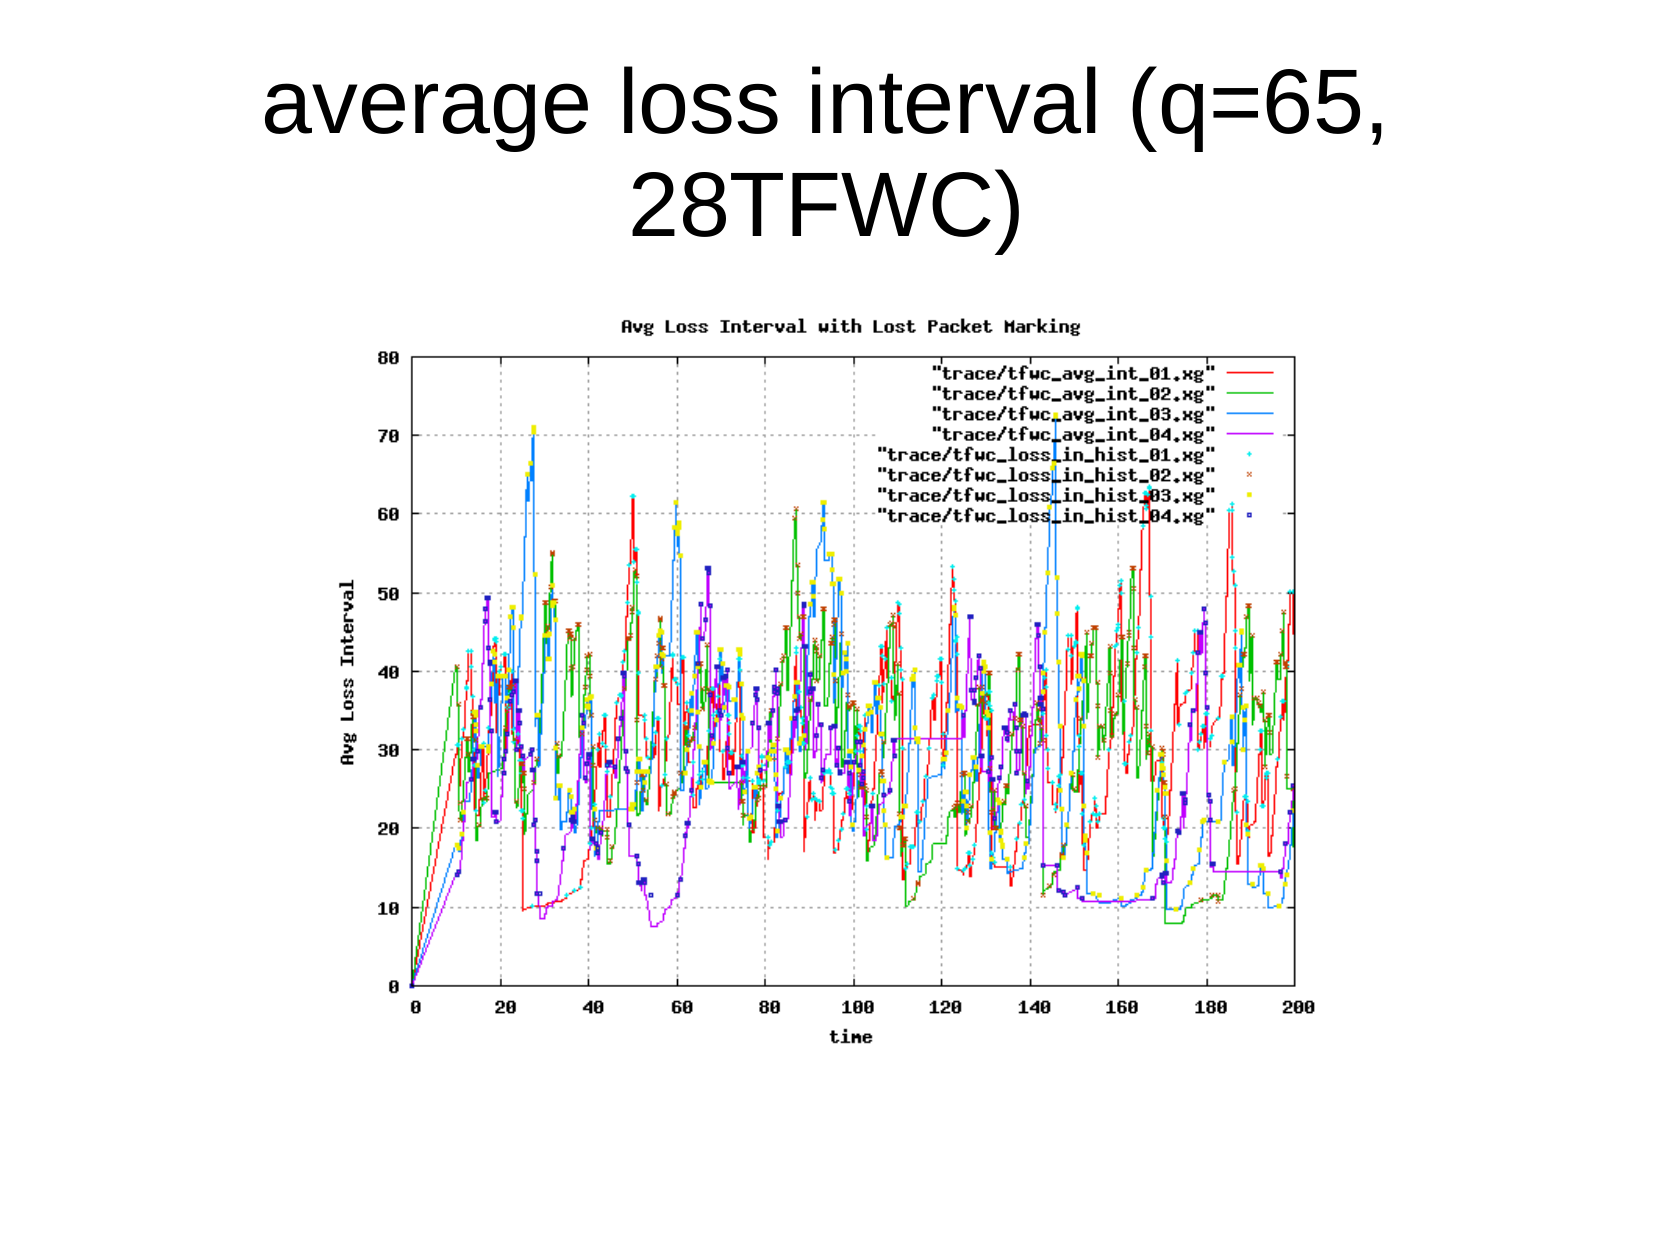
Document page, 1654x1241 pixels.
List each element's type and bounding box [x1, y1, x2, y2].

picture [327, 297, 1327, 1048]
